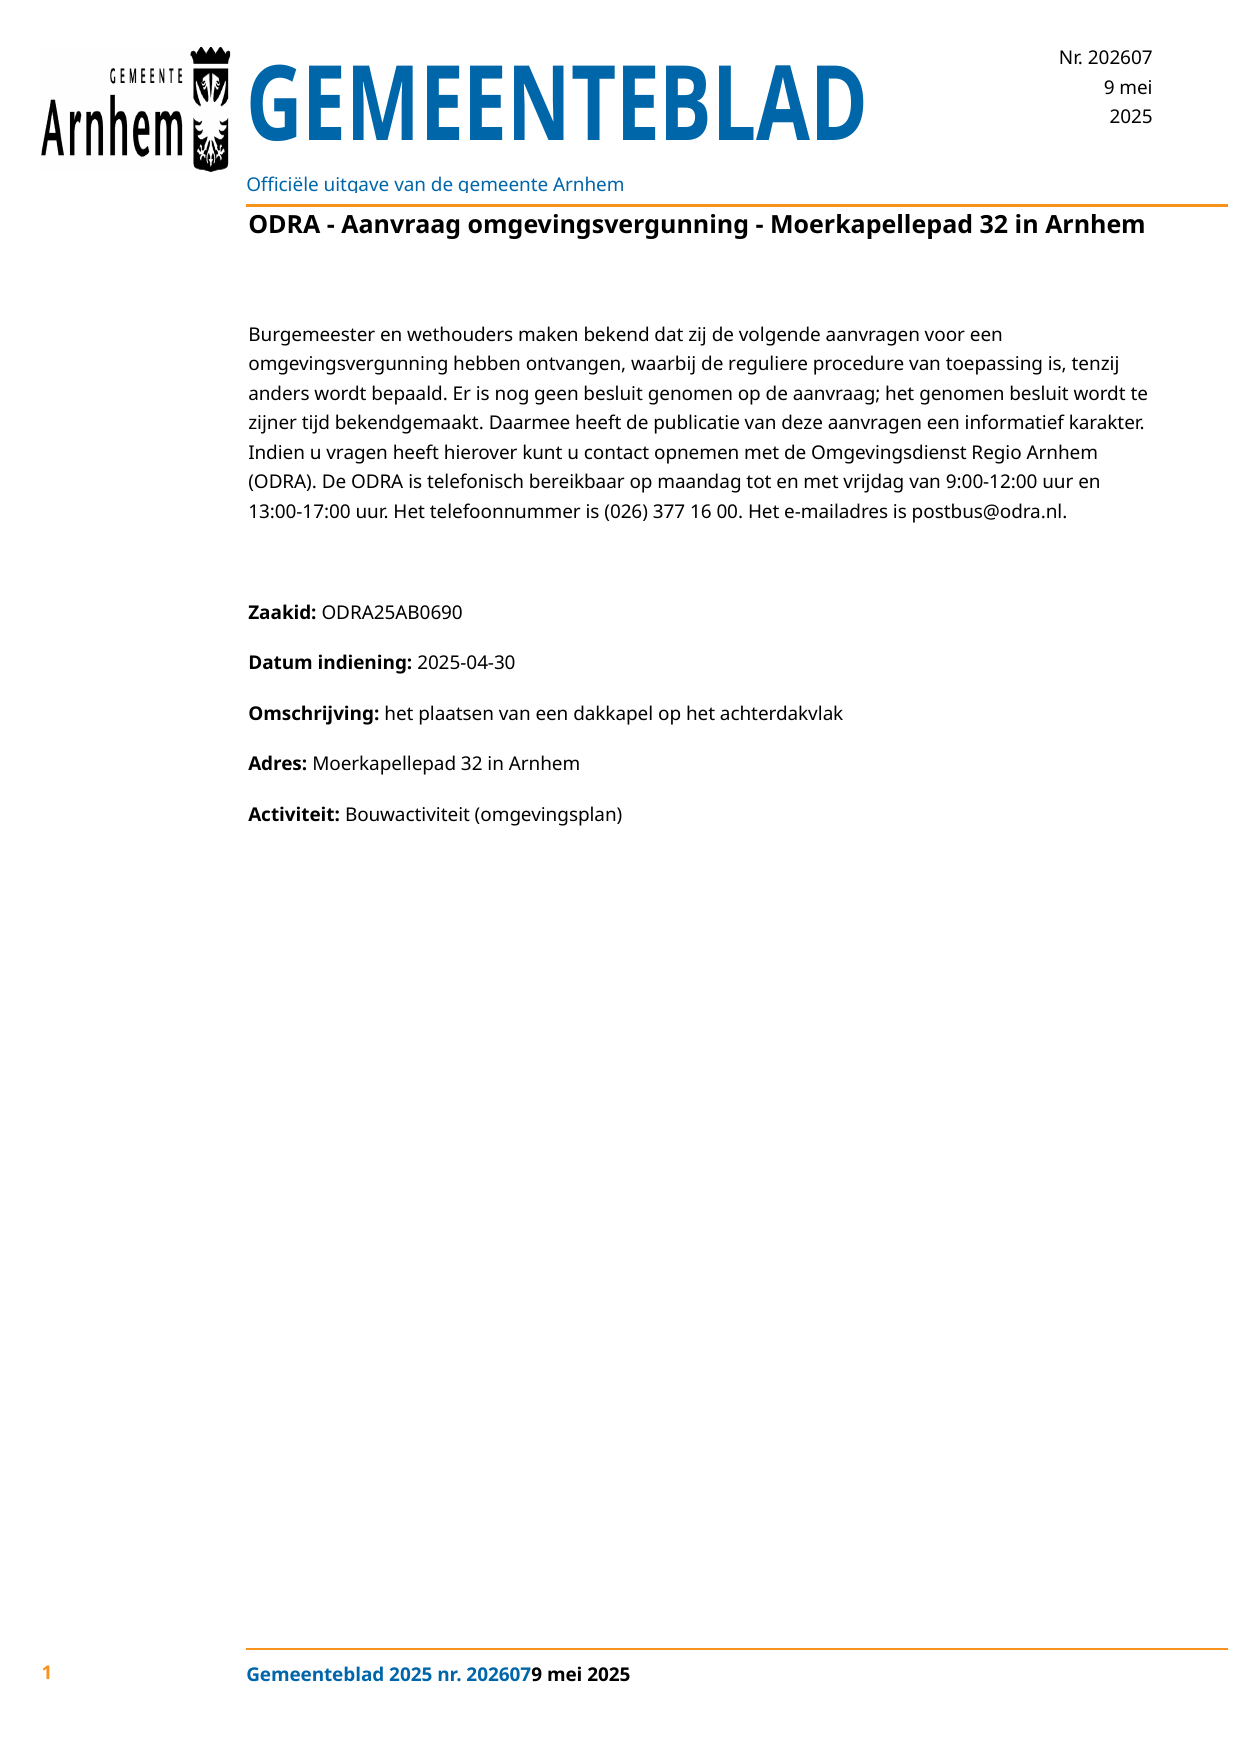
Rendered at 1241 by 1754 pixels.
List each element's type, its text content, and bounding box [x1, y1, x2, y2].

text Omschrijving: het plaatsen van een dakkapel op het achterdakvlak [248, 700, 1152, 726]
text Activiteit: Bouwactiviteit (omgevingsplan) [248, 801, 1152, 826]
text Burgemeester en wethouders maken bekend dat zij de volgende aanvragen voor een omgevingsvergunning hebben ontvangen, waarbij de reguliere procedure van toepassing is, tenzij anders wordt bepaald. Er is nog geen besluit genomen op de aanvraag; het genomen besluit wordt te zijner tijd bekendgemaakt. Daarmee heeft de publicatie van deze aanvragen een informatief karakter. Indien u vragen heeft hierover kunt u contact opnemen met de Omgevingsdienst Regio Arnhem (ODRA). De ODRA is telefonisch bereikbaar op maandag tot en met vrijdag van 9:00-12:00 uur en 13:00-17:00 uur. Het telefoonnummer is (026) 377 16 00. Het e-mailadres is postbus@odra.nl. [248, 321, 1152, 524]
text ODRA - Aanvraag omgevingsvergunning - Moerkapellepad 32 in Arnhem [248, 207, 1152, 241]
text Adres: Moerkapellepad 32 in Arnhem [248, 750, 1152, 776]
text Zaakid: ODRA25AB0690 [248, 599, 1152, 625]
picture [41, 47, 231, 172]
text Datum indiening: 2025-04-30 [248, 649, 1152, 675]
